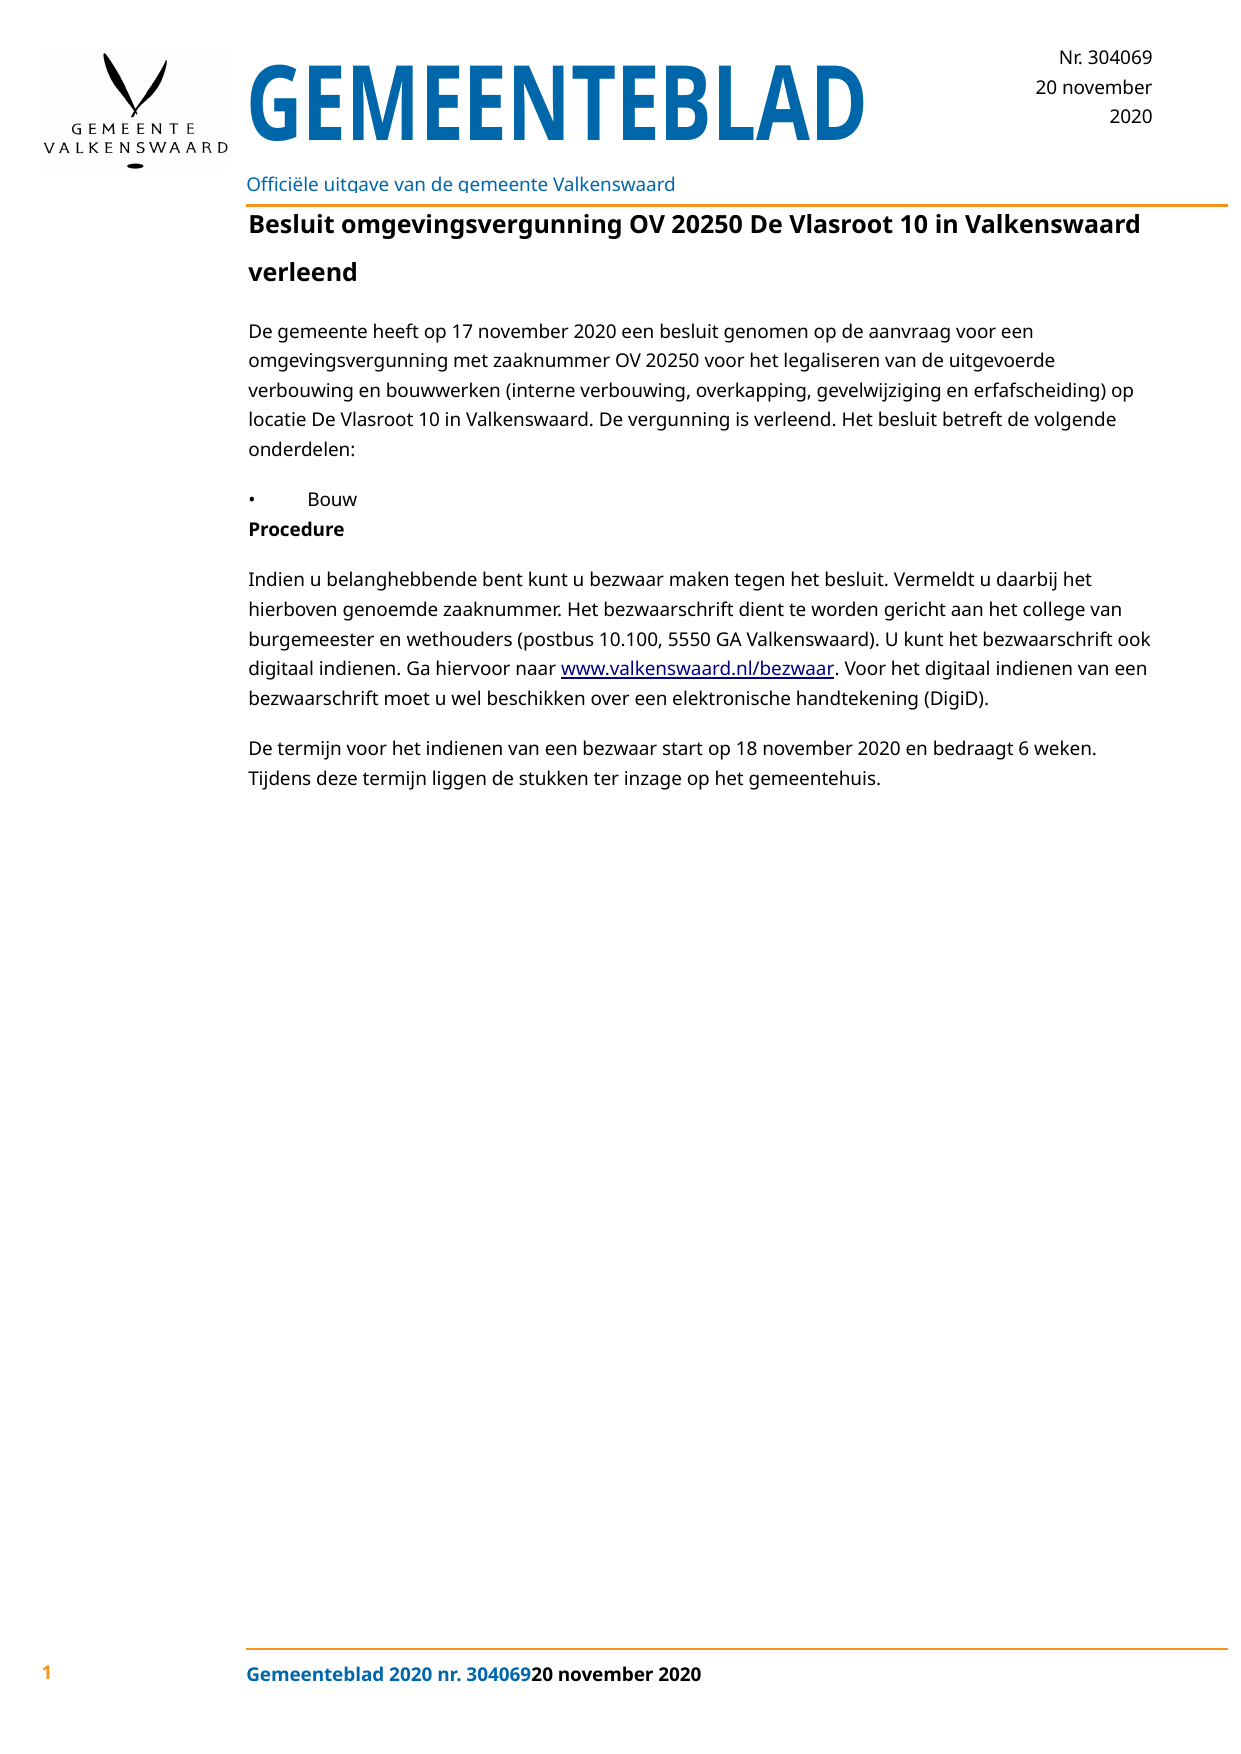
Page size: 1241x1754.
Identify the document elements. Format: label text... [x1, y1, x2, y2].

text De termijn voor het indienen van een bezwaar start op 18 november 2020 en bedraagt 6 weken. Tijdens deze termijn liggen de stukken ter inzage op het gemeentehuis. [248, 735, 1152, 791]
text Besluit omgevingsvergunning OV 20250 De Vlasroot 10 in Valkenswaard verleend [248, 207, 1152, 288]
picture [41, 47, 231, 172]
text De gemeente heeft op 17 november 2020 een besluit genomen op de aanvraag voor een omgevingsvergunning met zaaknummer OV 20250 voor het legaliseren van de uitgevoerde verbouwing en bouwwerken (interne verbouwing, overkapping, gevelwijziging en erfafscheiding) op locatie De Vlasroot 10 in Valkenswaard. De vergunning is verleend. Het besluit betreft de volgende onderdelen: [248, 318, 1152, 462]
list Bouw [248, 487, 1152, 512]
text Indien u belanghebbende bent kunt u bezwaar maken tegen het besluit. Vermeldt u daarbij het hierboven genoemde zaaknummer. Het bezwaarschrift dient te worden gericht aan het college van burgemeester en wethouders (postbus 10.100, 5550 GA Valkenswaard). U kunt het bezwaarschrift ook digitaal indienen. Ga hiervoor naar www.valkenswaard.nl/bezwaar. Voor het digitaal indienen van een bezwaarschrift moet u wel beschikken over een elektronische handtekening (DigiD). [248, 567, 1152, 711]
text Procedure [248, 516, 1152, 542]
